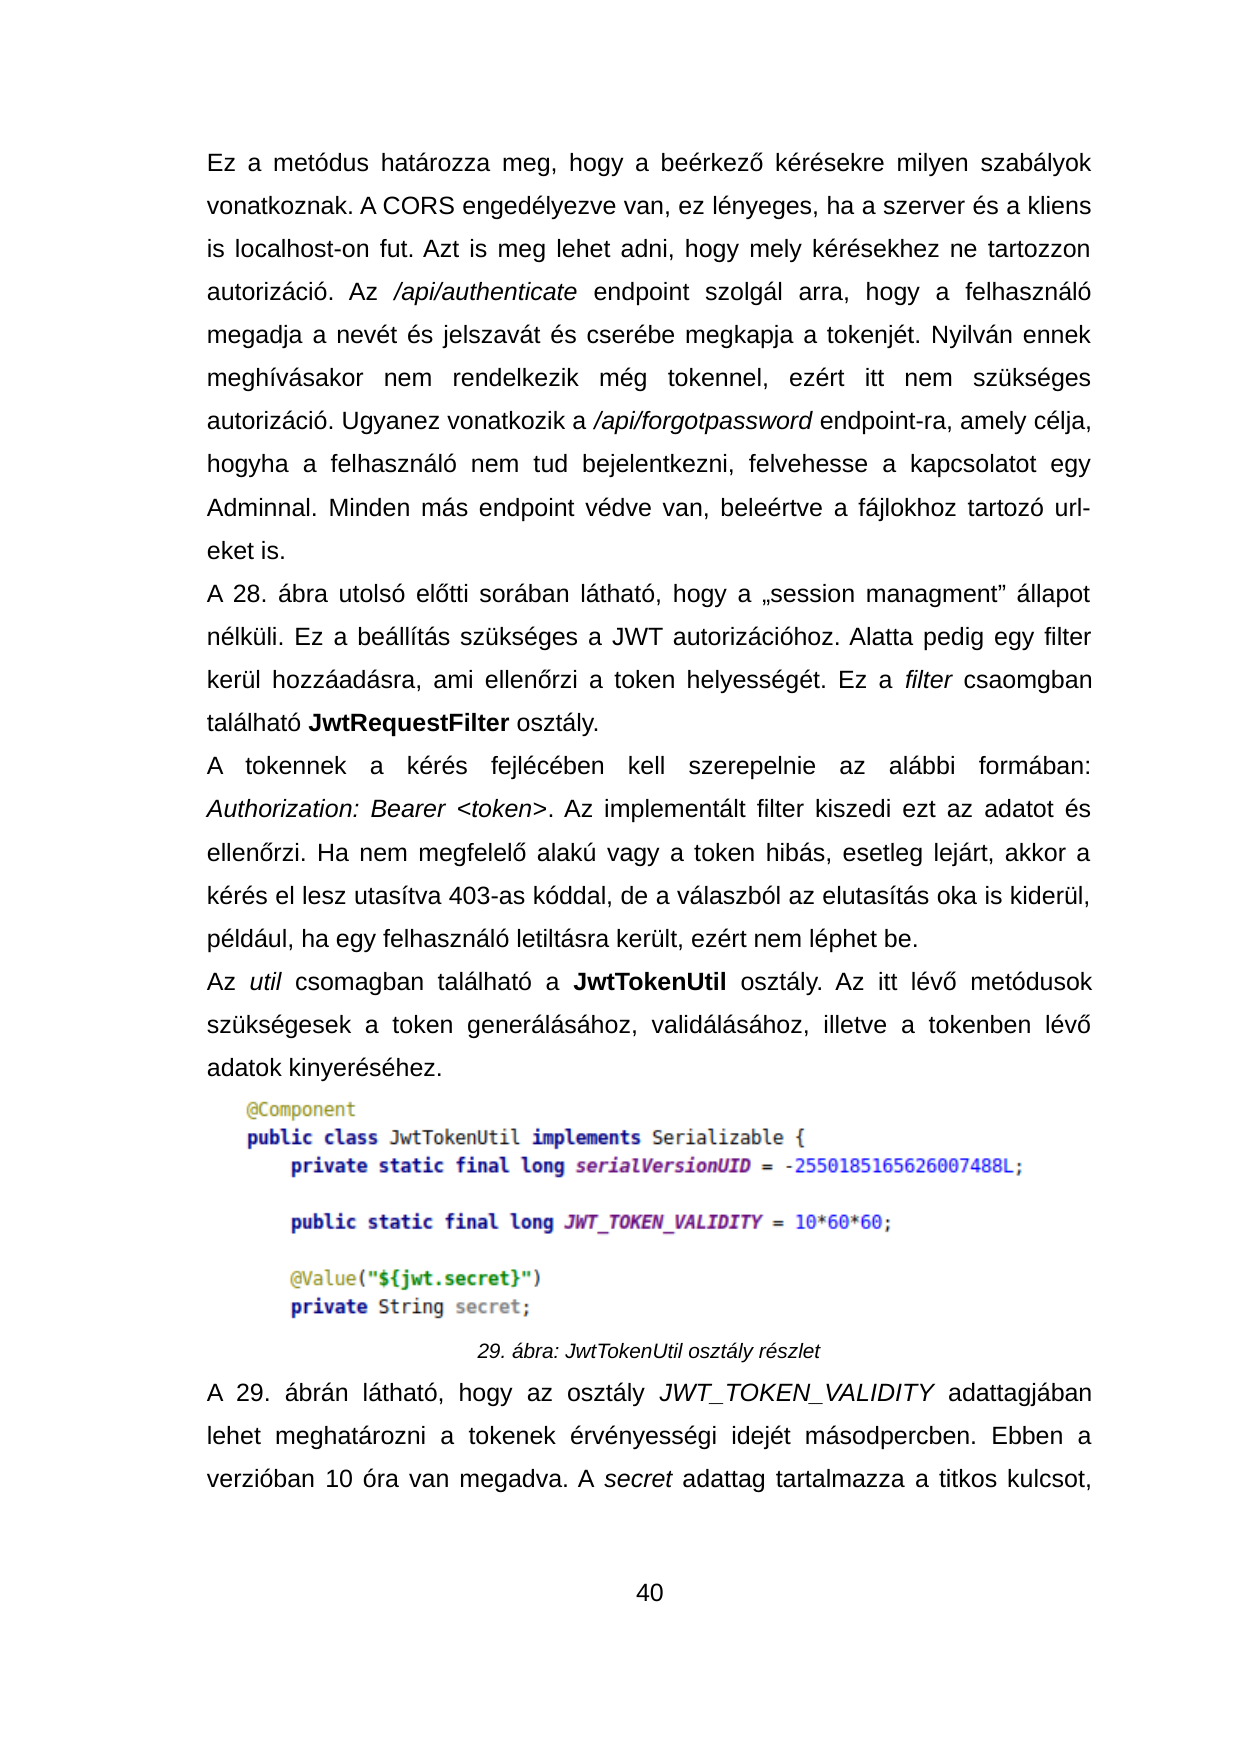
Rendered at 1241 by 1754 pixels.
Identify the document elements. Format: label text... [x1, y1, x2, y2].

text A 29. ábrán látható, hogy az osztály JWT_TOKEN_VALIDITY adattagjában lehet meghatározni a tokenek érvényességi idejét másodpercben. Ebben a verzióban 10 óra van megadva. A secret adattag tartalmazza a titkos kulcsot, [207, 1323, 1093, 1493]
text Ez a metódus határozza meg, hogy a beérkező kérésekre milyen szabályok vonatkoznak. A CORS engedélyezve van, ez lényeges, ha a szerver és a kliens is localhost-on fut. Azt is meg lehet adni, hogy mely kérésekhez ne tartozzon autorizáció. Az /api/authenticate endpoint szolgál arra, hogy a felhasználó megadja a nevét és jelszavát és cserébe megkapja a tokenjét. Nyilván ennek meghívásakor nem rendelkezik még tokennel, ezért itt nem szükséges autorizáció. Ugyanez vonatkozik a /api/forgotpassword endpoint-ra, amely célja, hogyha a felhasználó nem tud bejelentkezni, felvehesse a kapcsolatot egy Adminnal. Minden más endpoint védve van, beleértve a fájlokhoz tartozó url-eket is. [207, 148, 1093, 564]
text 29. ábra: JwtTokenUtil osztály részlet [244, 1323, 1055, 1363]
text A tokennek a kérés fejlécében kell szerepelnie az alábbi formában: Authorization: Bearer <token>. Az implementált filter kiszedi ezt az adatot és ellenőrzi. Ha nem megfelelő alakú vagy a token hibás, esetleg lejárt, akkor a kérés el lesz utasítva 403-as kóddal, de a válaszból az elutasítás oka is kiderül, például, ha egy felhasználó letiltásra került, ezért nem léphet be. [207, 751, 1093, 953]
picture [244, 1096, 1055, 1323]
text A 28. ábra utolsó előtti sorában látható, hogy a „session managment” állapot nélküli. Ez a beállítás szükséges a JWT autorizációhoz. Alatta pedig egy filter kerül hozzáadásra, ami ellenőrzi a token helyességét. Ez a filter csaomgban található JwtRequestFilter osztály. [207, 579, 1093, 737]
text Az util csomagban található a JwtTokenUtil osztály. Az itt lévő metódusok szükségesek a token generálásához, validálásához, illetve a tokenben lévő adatok kinyeréséhez. [207, 967, 1093, 1082]
